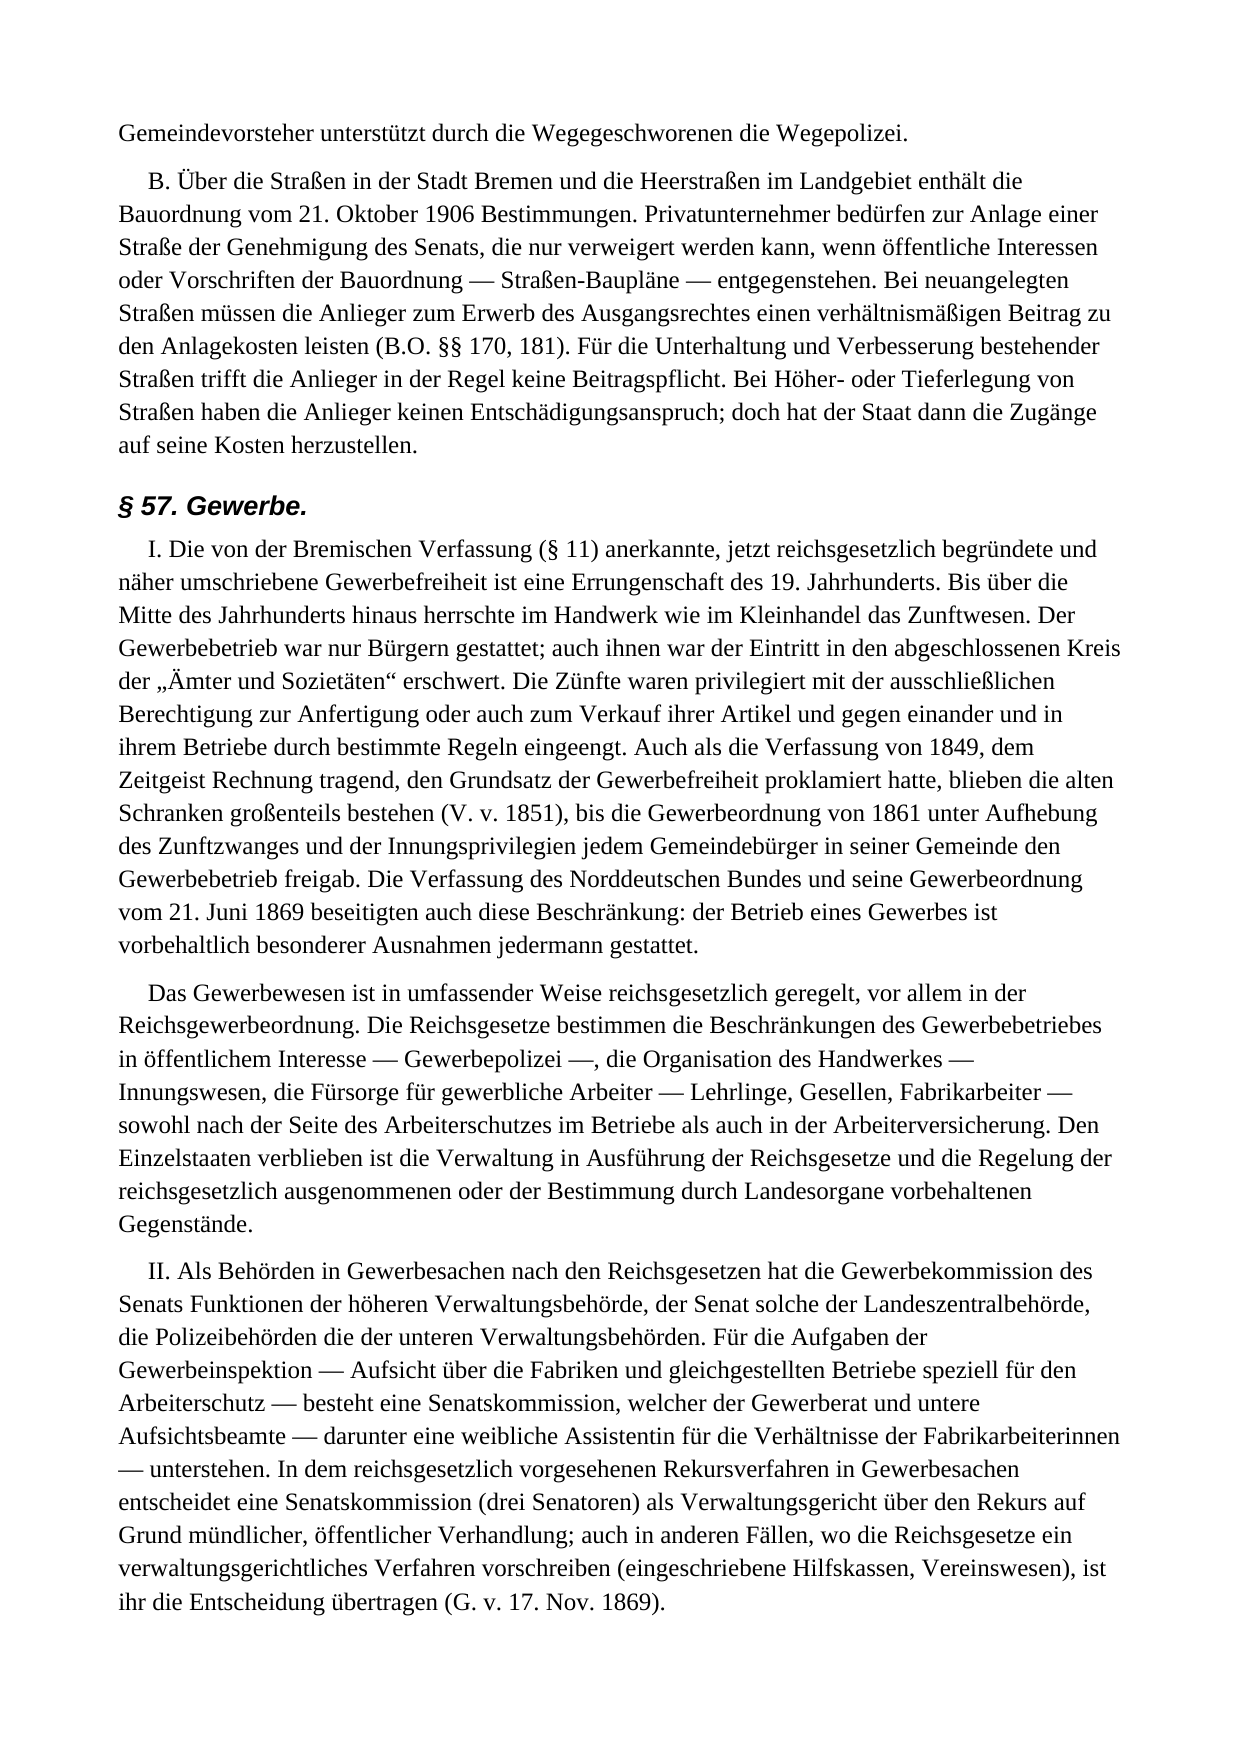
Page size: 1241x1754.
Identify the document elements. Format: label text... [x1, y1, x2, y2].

text B. Über die Straßen in der Stadt Bremen und die Heerstraßen im Landgebiet enthält die Bauordnung vom 21. Oktober 1906 Bestimmungen. Privatunternehmer bedürfen zur Anlage einer Straße der Genehmigung des Senats, die nur verweigert werden kann, wenn öffentliche Interessen oder Vorschriften der Bauordnung — Straßen-Baupläne — entgegenstehen. Bei neuangelegten Straßen müssen die Anlieger zum Erwerb des Ausgangsrechtes einen verhältnismäßigen Beitrag zu den Anlagekosten leisten (B.O. §§ 170, 181). Für die Unterhaltung und Verbesserung bestehender Straßen trifft die Anlieger in der Regel keine Beitragspflicht. Bei Höher- oder Tieferlegung von Straßen haben die Anlieger keinen Entschädigungsanspruch; doch hat der Staat dann die Zugänge auf seine Kosten herzustellen. [118, 166, 1122, 459]
subtitle § 57. Gewerbe. [118, 490, 1122, 521]
text I. Die von der Bremischen Verfassung (§ 11) anerkannte, jetzt reichsgesetzlich begründete und näher umschriebene Gewerbefreiheit ist eine Errungenschaft des 19. Jahrhunderts. Bis über die Mitte des Jahrhunderts hinaus herrschte im Handwerk wie im Kleinhandel das Zunftwesen. Der Gewerbebetrieb war nur Bürgern gestattet; auch ihnen war der Eintritt in den abgeschlossenen Kreis der „Ämter und Sozietäten“ erschwert. Die Zünfte waren privilegiert mit der ausschließlichen Berechtigung zur Anfertigung oder auch zum Verkauf ihrer Artikel und gegen einander und in ihrem Betriebe durch bestimmte Regeln eingeengt. Auch als die Verfassung von 1849, dem Zeitgeist Rechnung tragend, den Grundsatz der Gewerbefreiheit proklamiert hatte, blieben die alten Schranken großenteils bestehen (V. v. 1851), bis die Gewerbeordnung von 1861 unter Aufhebung des Zunftzwanges und der Innungsprivilegien jedem Gemeindebürger in seiner Gemeinde den Gewerbebetrieb freigab. Die Verfassung des Norddeutschen Bundes und seine Gewerbeordnung vom 21. Juni 1869 beseitigten auch diese Beschränkung: der Betrieb eines Gewerbes ist vorbehaltlich besonderer Ausnahmen jedermann gestattet. [118, 534, 1122, 959]
text Das Gewerbewesen ist in umfassender Weise reichsgesetzlich geregelt, vor allem in der Reichsgewerbeordnung. Die Reichsgesetze bestimmen die Beschränkungen des Gewerbebetriebes in öffentlichem Interesse — Gewerbepolizei —, die Organisation des Handwerkes — Innungswesen, die Fürsorge für gewerbliche Arbeiter — Lehrlinge, Gesellen, Fabrikarbeiter — sowohl nach der Seite des Arbeiterschutzes im Betriebe als auch in der Arbeiterversicherung. Den Einzelstaaten verblieben ist die Verwaltung in Ausführung der Reichsgesetze und die Regelung der reichsgesetzlich ausgenommenen oder der Bestimmung durch Landesorgane vorbehaltenen Gegenstände. [118, 978, 1122, 1237]
text II. Als Behörden in Gewerbesachen nach den Reichsgesetzen hat die Gewerbekommission des Senats Funktionen der höheren Verwaltungsbehörde, der Senat solche der Landeszentralbehörde, die Polizeibehörden die der unteren Verwaltungsbehörden. Für die Aufgaben der Gewerbeinspektion — Aufsicht über die Fabriken und gleichgestellten Betriebe speziell für den Arbeiterschutz — besteht eine Senatskommission, welcher der Gewerberat und untere Aufsichtsbeamte — darunter eine weibliche Assistentin für die Verhältnisse der Fabrikarbeiterinnen — unterstehen. In dem reichsgesetzlich vorgesehenen Rekursverfahren in Gewerbesachen entscheidet eine Senatskommission (drei Senatoren) als Verwaltungsgericht über den Rekurs auf Grund mündlicher, öffentlicher Verhandlung; auch in anderen Fällen, wo die Reichsgesetze ein verwaltungsgerichtliches Verfahren vorschreiben (eingeschriebene Hilfskassen, Vereinswesen), ist ihr die Entscheidung übertragen (G. v. 17. Nov. 1869). [118, 1256, 1122, 1615]
text Gemeindevorsteher unterstützt durch die Wegegeschworenen die Wegepolizei. [118, 118, 1122, 147]
